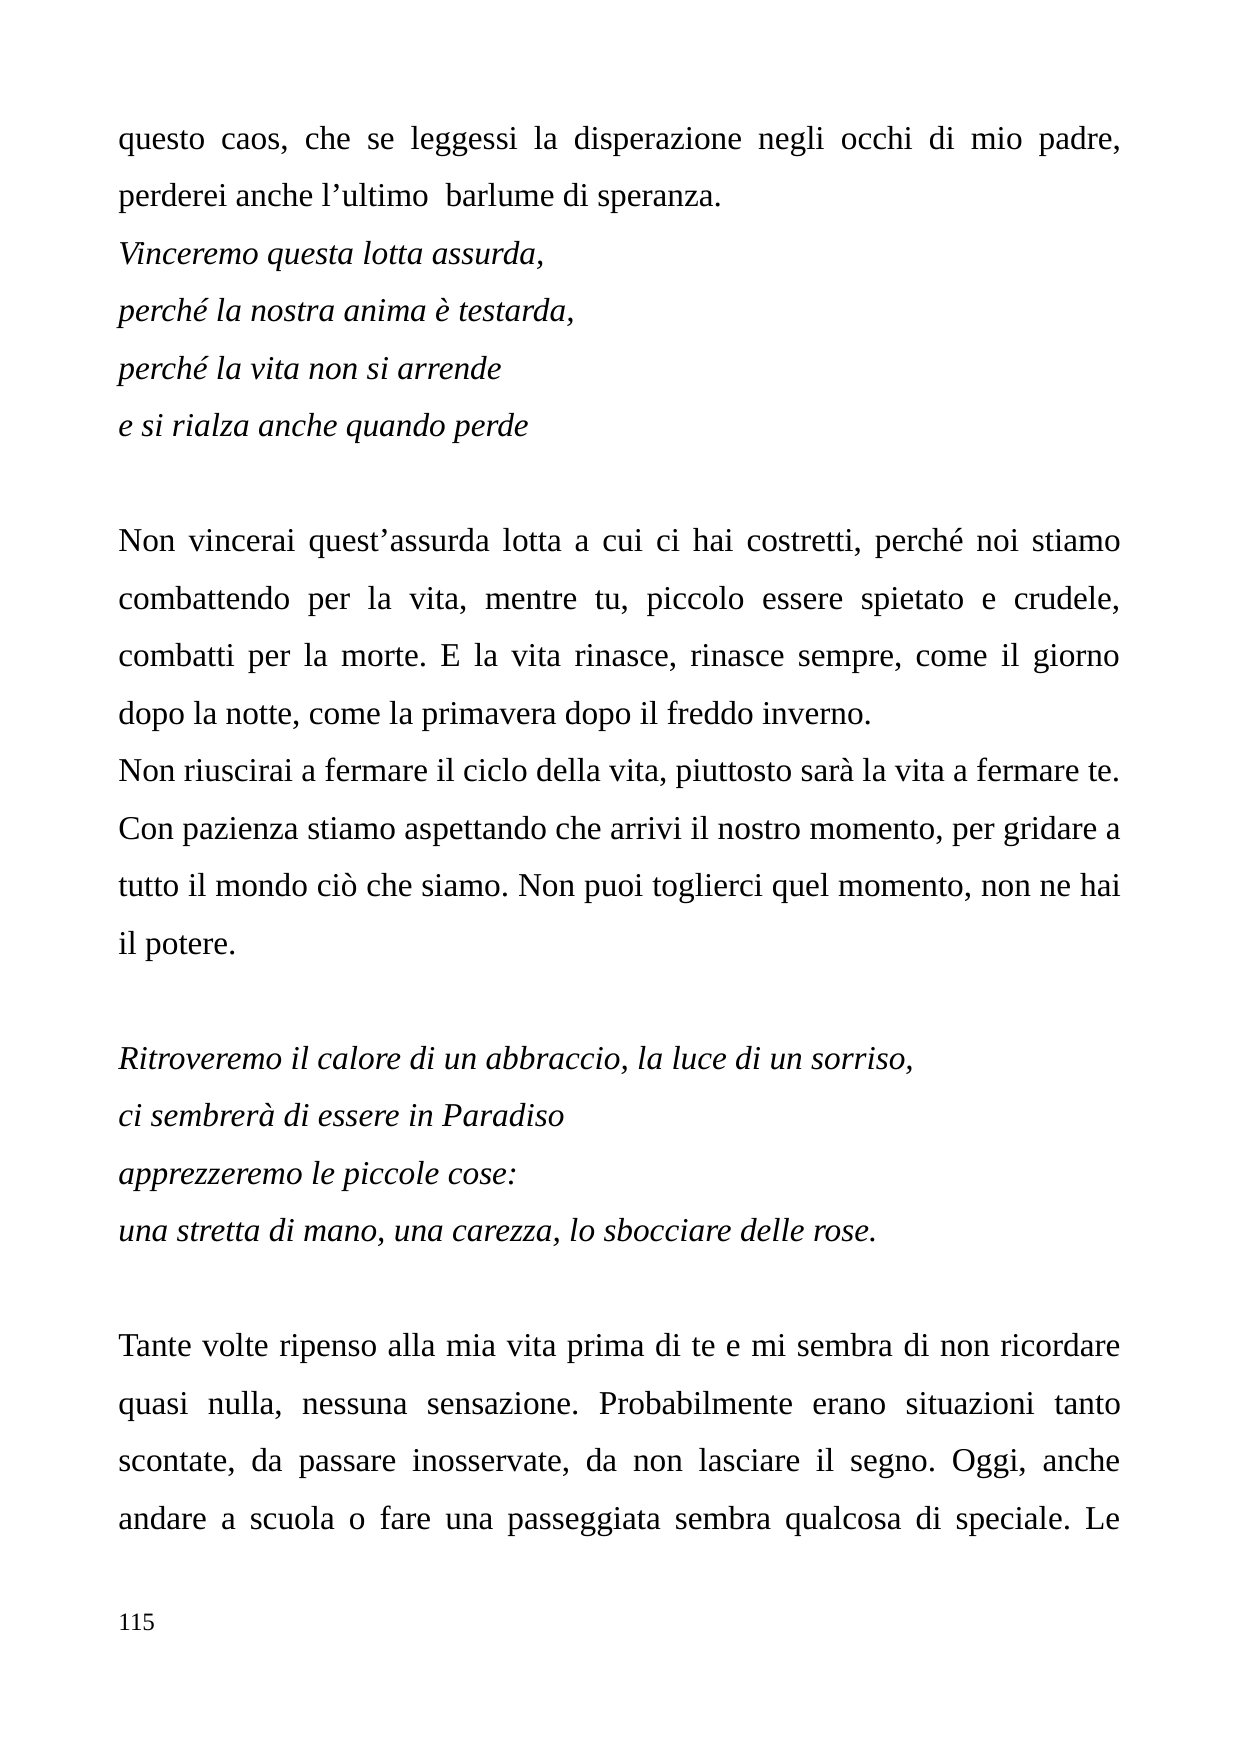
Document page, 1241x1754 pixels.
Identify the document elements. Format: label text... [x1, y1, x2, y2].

text perché la nostra anima è testarda, [118, 291, 1122, 329]
text Ritroveremo il calore di un abbraccio, la luce di un sorriso, [118, 1038, 1122, 1076]
text Non vincerai quest’assurda lotta a cui ci hai costretti, perché noi stiamo combattendo per la vita, mentre tu, piccolo essere spietato e crudele, combatti per la morte. E la vita rinasce, rinasce sempre, come il giorno dopo la notte, come la primavera dopo il freddo inverno. [118, 521, 1122, 731]
text Vinceremo questa lotta assurda, [118, 233, 1122, 271]
text e si rialza anche quando perde [118, 406, 1122, 444]
text ci sembrerà di essere in Paradiso [118, 1096, 1122, 1134]
text una stretta di mano, una carezza, lo sbocciare delle rose. [118, 1211, 1122, 1249]
text questo caos, che se leggessi la disperazione negli occhi di mio padre, perderei anche l’ultimo barlume di speranza. [118, 118, 1122, 214]
text Non riuscirai a fermare il ciclo della vita, piuttosto sarà la vita a fermare te. [118, 751, 1122, 789]
text perché la vita non si arrende [118, 348, 1122, 386]
text apprezzeremo le piccole cose: [118, 1153, 1122, 1191]
text Con pazienza stiamo aspettando che arrivi il nostro momento, per gridare a tutto il mondo ciò che siamo. Non puoi toglierci quel momento, non ne hai il potere. [118, 808, 1122, 961]
text Tante volte ripenso alla mia vita prima di te e mi sembra di non ricordare quasi nulla, nessuna sensazione. Probabilmente erano situazioni tanto scontate, da passare inosservate, da non lasciare il segno. Oggi, anche andare a scuola o fare una passeggiata sembra qualcosa di speciale. Le [118, 1326, 1122, 1536]
